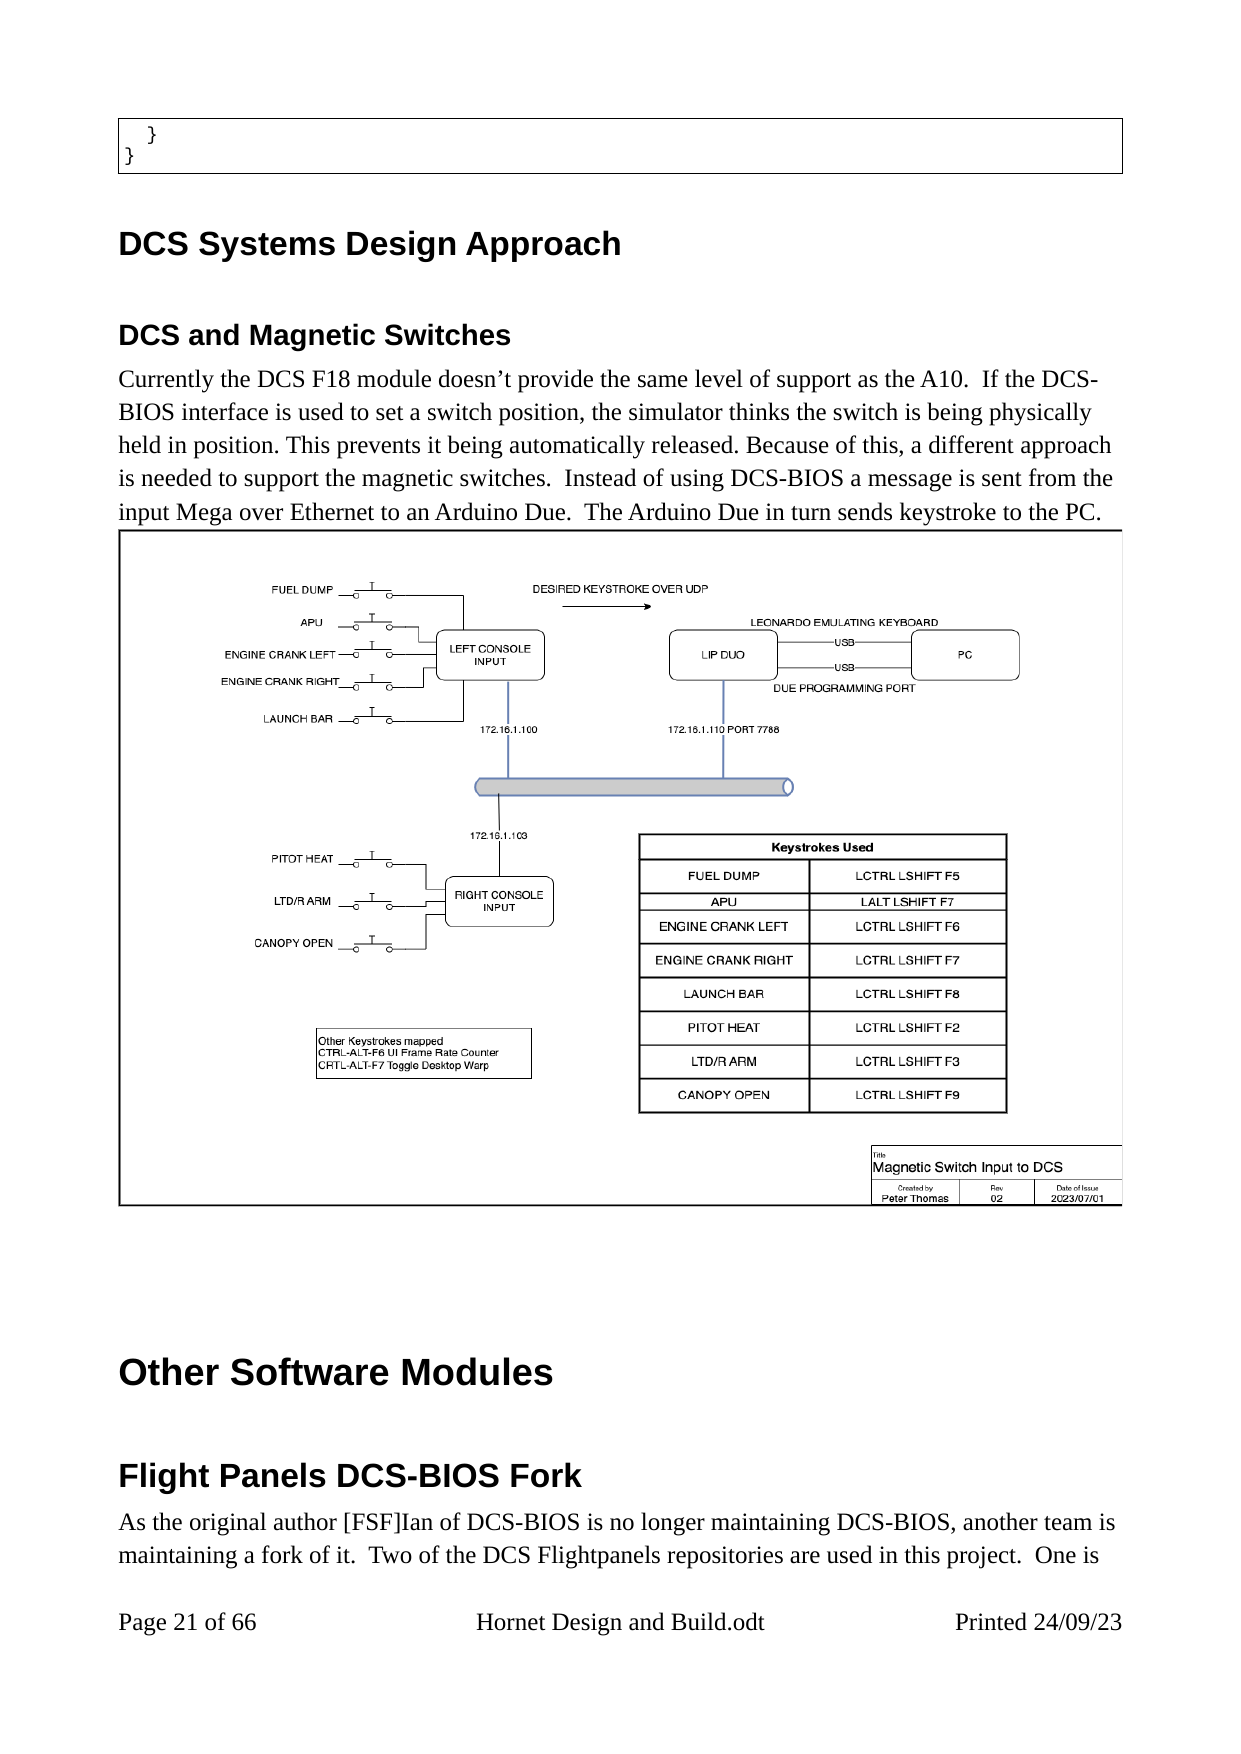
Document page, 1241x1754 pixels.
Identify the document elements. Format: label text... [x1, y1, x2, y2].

picture [118, 529, 1123, 1259]
text As the original author [FSF]Ian of DCS-BIOS is no longer maintaining DCS-BIOS, another team is maintaining a fork of it. Two of the DCS Flightpanels repositories are used in this project. One is [118, 1507, 1122, 1569]
subtitle DCS and Magnetic Switches [118, 318, 1122, 352]
text Currently the DCS F18 module doesn’t provide the same level of support as the A10. If the DCS-BIOS interface is used to set a switch position, the simulator thinks the switch is being physically held in position. This prevents it being automatically released. Because of this, a different approach is needed to support the magnetic switches. Instead of using DCS-BIOS a message is sent from the input Mega over Ethernet to an Arduino Due. The Arduino Due in turn sends keystroke to the PC. [118, 364, 1122, 525]
table_header } } [119, 119, 1122, 173]
subtitle DCS Systems Design Approach [118, 224, 1122, 262]
subtitle Flight Panels DCS-BIOS Fork [118, 1456, 1122, 1494]
subtitle Other Software Modules [118, 1350, 1122, 1394]
